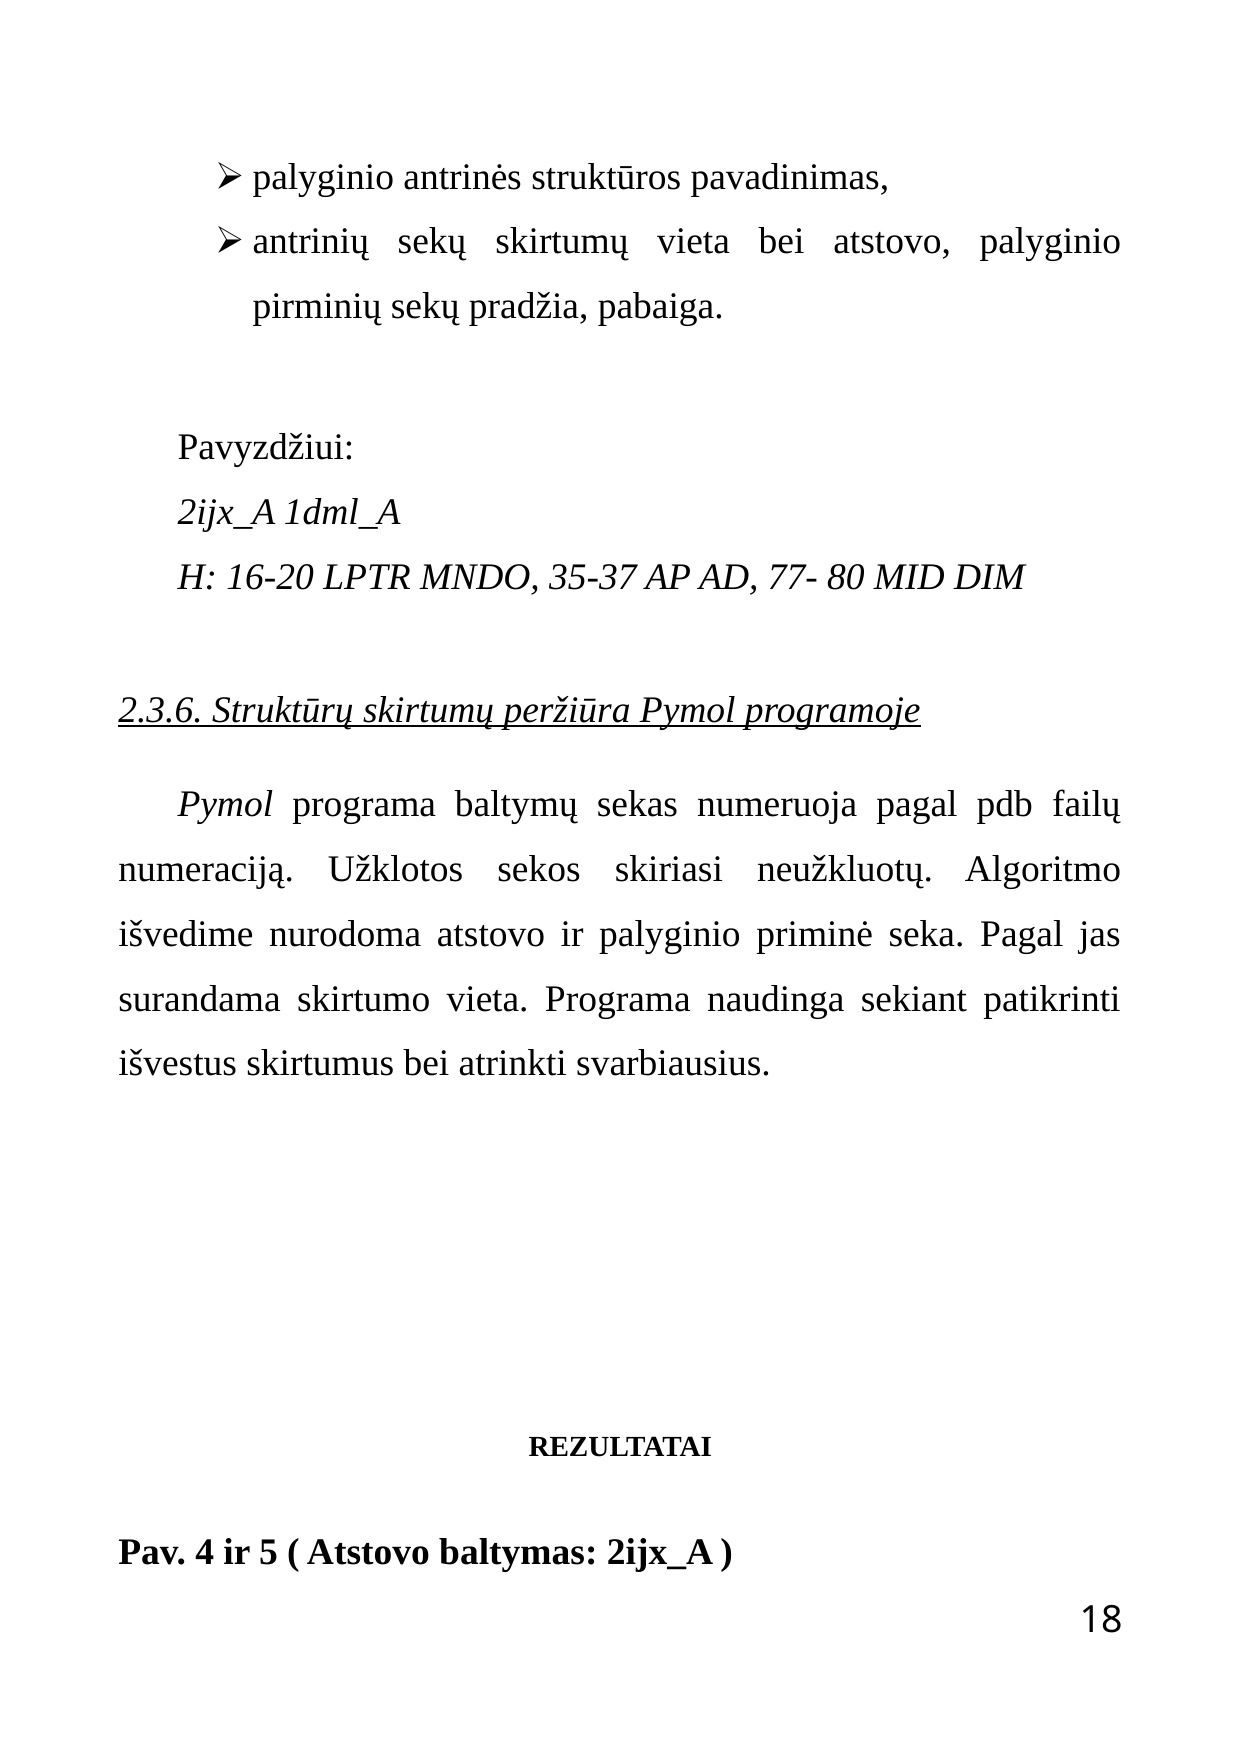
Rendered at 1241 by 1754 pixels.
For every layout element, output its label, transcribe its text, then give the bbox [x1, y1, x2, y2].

text Pymol programa baltymų sekas numeruoja pagal pdb failų numeraciją. Užklotos sekos skiriasi neužkluotų. Algoritmo išvedime nurodoma atstovo ir palyginio priminė seka. Pagal jas surandama skirtumo vieta. Programa naudinga sekiant patikrinti išvestus skirtumus bei atrinkti svarbiausius. [118, 782, 1122, 1084]
text Pavyzdžiui: [118, 425, 1122, 468]
text 2ijx_A 1dml_A [118, 489, 1122, 533]
text H: 16-20 LPTR MNDO, 35-37 AP AD, 77- 80 MID DIM [118, 554, 1122, 597]
list palyginio antrinės struktūros pavadinimas, [215, 154, 1122, 197]
list Pav. 4 ir 5 ( Atstovo baltymas: 2ijx_A ) [118, 1529, 1122, 1572]
subtitle 2.3.6. Struktūrų skirtumų peržiūra Pymol programoje [118, 688, 1122, 731]
list antrinių sekų skirtumų vieta bei atstovo, palyginio pirminių sekų pradžia, pabaiga. [215, 219, 1122, 327]
text REZULTATAI [118, 1429, 1122, 1462]
